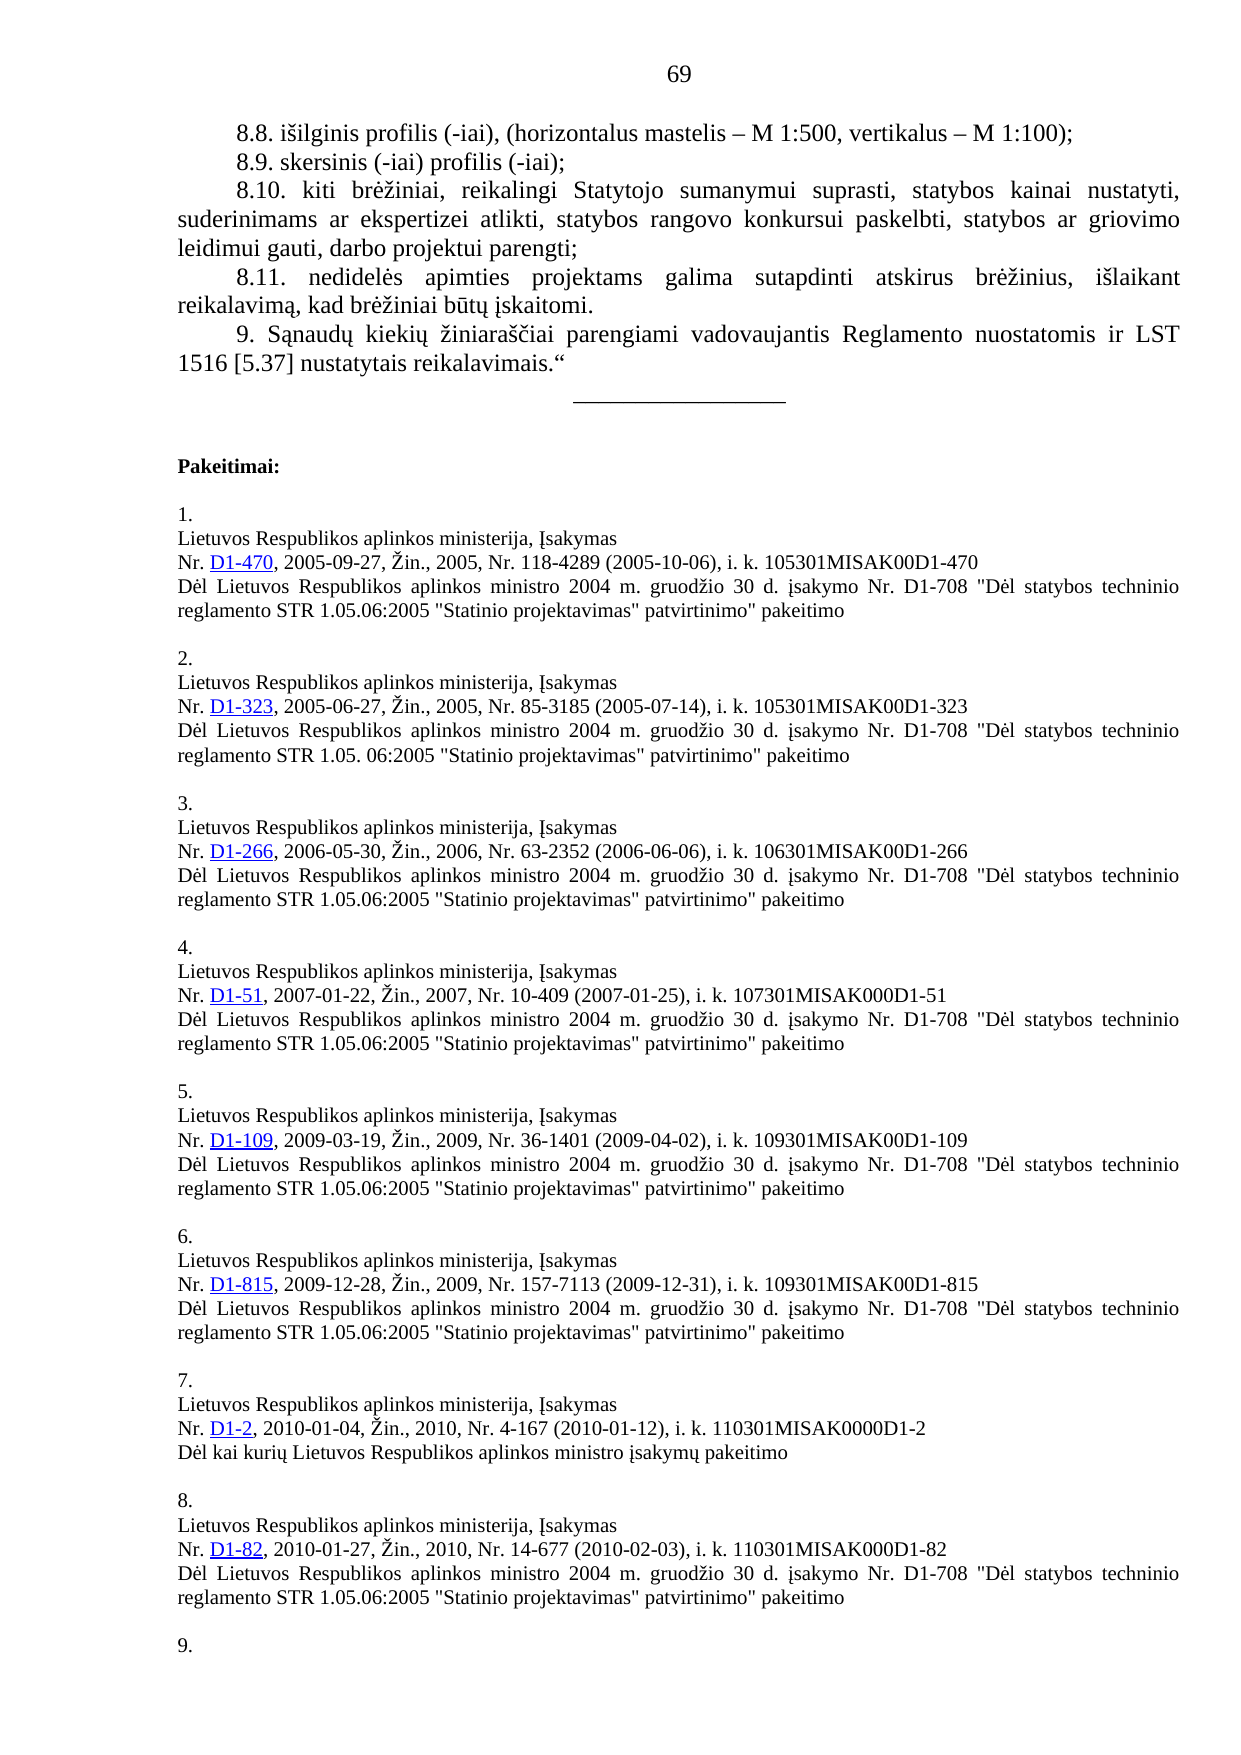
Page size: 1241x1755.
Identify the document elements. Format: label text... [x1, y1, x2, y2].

text 8.9. skersinis (-iai) profilis (-iai); [177, 147, 1181, 176]
text 9. Sąnaudų kiekių žiniaraščiai parengiami vadovaujantis Reglamento nuostatomis ir LST 1516 [5.37] nustatytais reikalavimais.“ [177, 319, 1181, 377]
text Lietuvos Respublikos aplinkos ministerija, Įsakymas [177, 526, 1181, 550]
text Dėl Lietuvos Respublikos aplinkos ministro 2004 m. gruodžio 30 d. įsakymo Nr. D1-708 "Dėl statybos techninio reglamento STR 1.05. 06:2005 "Statinio projektavimas" patvirtinimo" pakeitimo [177, 718, 1181, 767]
text Nr. D1-2, 2010-01-04, Žin., 2010, Nr. 4-167 (2010-01-12), i. k. 110301MISAK0000D1-2 [177, 1416, 1181, 1440]
text Lietuvos Respublikos aplinkos ministerija, Įsakymas [177, 1512, 1181, 1537]
text Nr. D1-109, 2009-03-19, Žin., 2009, Nr. 36-1401 (2009-04-02), i. k. 109301MISAK00D1-109 [177, 1127, 1181, 1152]
text 8.10. kiti brėžiniai, reikalingi Statytojo sumanymui suprasti, statybos kainai nustatyti, suderinimams ar ekspertizei atlikti, statybos rangovo konkursui paskelbti, statybos ar griovimo leidimui gauti, darbo projektui parengti; [177, 176, 1181, 262]
text 6. [177, 1224, 1181, 1248]
text Lietuvos Respublikos aplinkos ministerija, Įsakymas [177, 670, 1181, 694]
text Dėl Lietuvos Respublikos aplinkos ministro 2004 m. gruodžio 30 d. įsakymo Nr. D1-708 "Dėl statybos techninio reglamento STR 1.05.06:2005 "Statinio projektavimas" patvirtinimo" pakeitimo [177, 1296, 1181, 1344]
text 8.11. nedidelės apimties projektams galima sutapdinti atskirus brėžinius, išlaikant reikalavimą, kad brėžiniai būtų įskaitomi. [177, 262, 1181, 319]
text Nr. D1-51, 2007-01-22, Žin., 2007, Nr. 10-409 (2007-01-25), i. k. 107301MISAK000D1-51 [177, 983, 1181, 1007]
text Dėl Lietuvos Respublikos aplinkos ministro 2004 m. gruodžio 30 d. įsakymo Nr. D1-708 "Dėl statybos techninio reglamento STR 1.05.06:2005 "Statinio projektavimas" patvirtinimo" pakeitimo [177, 1152, 1181, 1200]
text Lietuvos Respublikos aplinkos ministerija, Įsakymas [177, 959, 1181, 983]
text Lietuvos Respublikos aplinkos ministerija, Įsakymas [177, 815, 1181, 839]
text Nr. D1-470, 2005-09-27, Žin., 2005, Nr. 118-4289 (2005-10-06), i. k. 105301MISAK00D1-470 [177, 550, 1181, 574]
text 5. [177, 1079, 1181, 1103]
text Nr. D1-266, 2006-05-30, Žin., 2006, Nr. 63-2352 (2006-06-06), i. k. 106301MISAK00D1-266 [177, 839, 1181, 863]
text Nr. D1-323, 2005-06-27, Žin., 2005, Nr. 85-3185 (2005-07-14), i. k. 105301MISAK00D1-323 [177, 694, 1181, 718]
text 7. [177, 1368, 1181, 1392]
text Pakeitimai: [177, 454, 1181, 478]
text Dėl Lietuvos Respublikos aplinkos ministro 2004 m. gruodžio 30 d. įsakymo Nr. D1-708 "Dėl statybos techninio reglamento STR 1.05.06:2005 "Statinio projektavimas" patvirtinimo" pakeitimo [177, 574, 1181, 622]
text Lietuvos Respublikos aplinkos ministerija, Įsakymas [177, 1392, 1181, 1416]
text 3. [177, 791, 1181, 815]
text Dėl kai kurių Lietuvos Respublikos aplinkos ministro įsakymų pakeitimo [177, 1440, 1181, 1464]
text Lietuvos Respublikos aplinkos ministerija, Įsakymas [177, 1248, 1181, 1272]
text _________________ [177, 377, 1181, 406]
text 1. [177, 502, 1181, 526]
text 4. [177, 935, 1181, 959]
text Nr. D1-82, 2010-01-27, Žin., 2010, Nr. 14-677 (2010-02-03), i. k. 110301MISAK000D1-82 [177, 1537, 1181, 1561]
text 8.8. išilginis profilis (-iai), (horizontalus mastelis – M 1:500, vertikalus – M 1:100); [177, 118, 1181, 147]
text 2. [177, 646, 1181, 670]
text Nr. D1-815, 2009-12-28, Žin., 2009, Nr. 157-7113 (2009-12-31), i. k. 109301MISAK00D1-815 [177, 1272, 1181, 1296]
text 8. [177, 1488, 1181, 1512]
text Lietuvos Respublikos aplinkos ministerija, Įsakymas [177, 1103, 1181, 1127]
text Dėl Lietuvos Respublikos aplinkos ministro 2004 m. gruodžio 30 d. įsakymo Nr. D1-708 "Dėl statybos techninio reglamento STR 1.05.06:2005 "Statinio projektavimas" patvirtinimo" pakeitimo [177, 1561, 1181, 1609]
text 9. [177, 1633, 1181, 1657]
text Dėl Lietuvos Respublikos aplinkos ministro 2004 m. gruodžio 30 d. įsakymo Nr. D1-708 "Dėl statybos techninio reglamento STR 1.05.06:2005 "Statinio projektavimas" patvirtinimo" pakeitimo [177, 863, 1181, 911]
text Dėl Lietuvos Respublikos aplinkos ministro 2004 m. gruodžio 30 d. įsakymo Nr. D1-708 "Dėl statybos techninio reglamento STR 1.05.06:2005 "Statinio projektavimas" patvirtinimo" pakeitimo [177, 1007, 1181, 1055]
